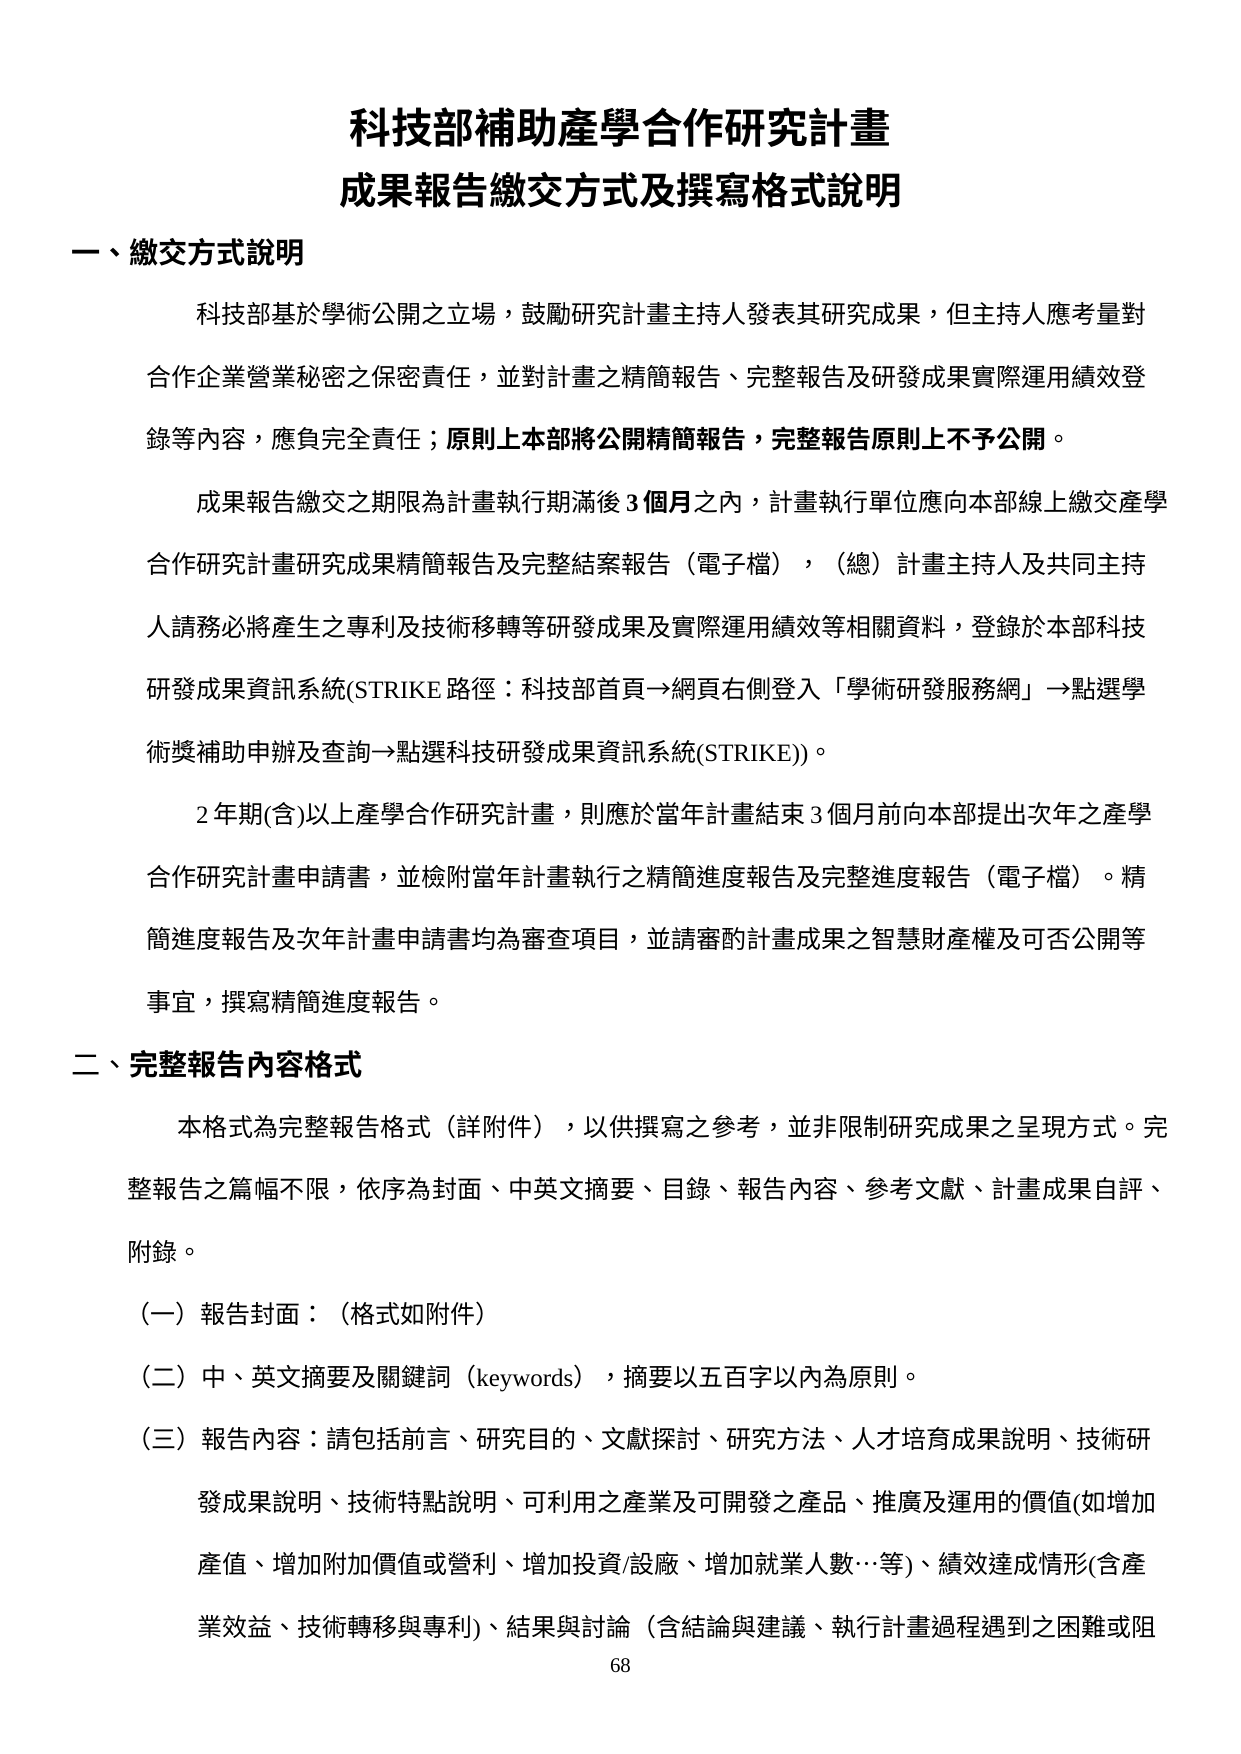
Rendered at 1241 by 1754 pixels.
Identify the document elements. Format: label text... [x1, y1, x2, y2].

text （一）報告封面：（格式如附件） [126, 1271, 1169, 1334]
text 本格式為完整報告格式（詳附件），以供撰寫之參考，並非限制研究成果之呈現方式。完整報告之篇幅不限，依序為封面、中英文摘要、目錄、報告內容、參考文獻、計畫成果自評、附錄。 [127, 1084, 1169, 1271]
text （二）中、英文摘要及關鍵詞（keywords），摘要以五百字以內為原則。 [126, 1334, 1169, 1396]
text 成果報告繳交之期限為計畫執行期滿後3個月之內，計畫執行單位應向本部線上繳交產學合作研究計畫研究成果精簡報告及完整結案報告（電子檔），（總）計畫主持人及共同主持人請務必將產生之專利及技術移轉等研發成果及實際運用績效等相關資料，登錄於本部科技研發成果資訊系統(STRIKE路徑：科技部首頁→網頁右側登入「學術研發服務網」→點選學術獎補助申辦及查詢→點選科技研發成果資訊系統(STRIKE))。 [146, 459, 1169, 771]
text 二、完整報告內容格式 [71, 1021, 1169, 1084]
text 一、繳交方式說明 [71, 209, 1169, 271]
text 成果報告繳交方式及撰寫格式說明 [71, 146, 1169, 209]
text 科技部補助產學合作研究計畫 [71, 84, 1169, 146]
text 2年期(含)以上產學合作研究計畫，則應於當年計畫結束3個月前向本部提出次年之產學合作研究計畫申請書，並檢附當年計畫執行之精簡進度報告及完整進度報告（電子檔）。精簡進度報告及次年計畫申請書均為審查項目，並請審酌計畫成果之智慧財產權及可否公開等事宜，撰寫精簡進度報告。 [146, 771, 1169, 1021]
text （三）報告內容：請包括前言、研究目的、文獻探討、研究方法、人才培育成果說明、技術研發成果說明、技術特點說明、可利用之產業及可開發之產品、推廣及運用的價值(如增加產值、增加附加價值或營利、增加投資/設廠、增加就業人數…等)、績效達成情形(含產業效益、技術轉移與專利)、結果與討論（含結論與建議、執行計畫過程遇到之困難或阻 [126, 1396, 1169, 1646]
text 科技部基於學術公開之立場，鼓勵研究計畫主持人發表其研究成果，但主持人應考量對合作企業營業秘密之保密責任，並對計畫之精簡報告、完整報告及研發成果實際運用績效登錄等內容，應負完全責任；原則上本部將公開精簡報告，完整報告原則上不予公開。 [146, 271, 1169, 459]
